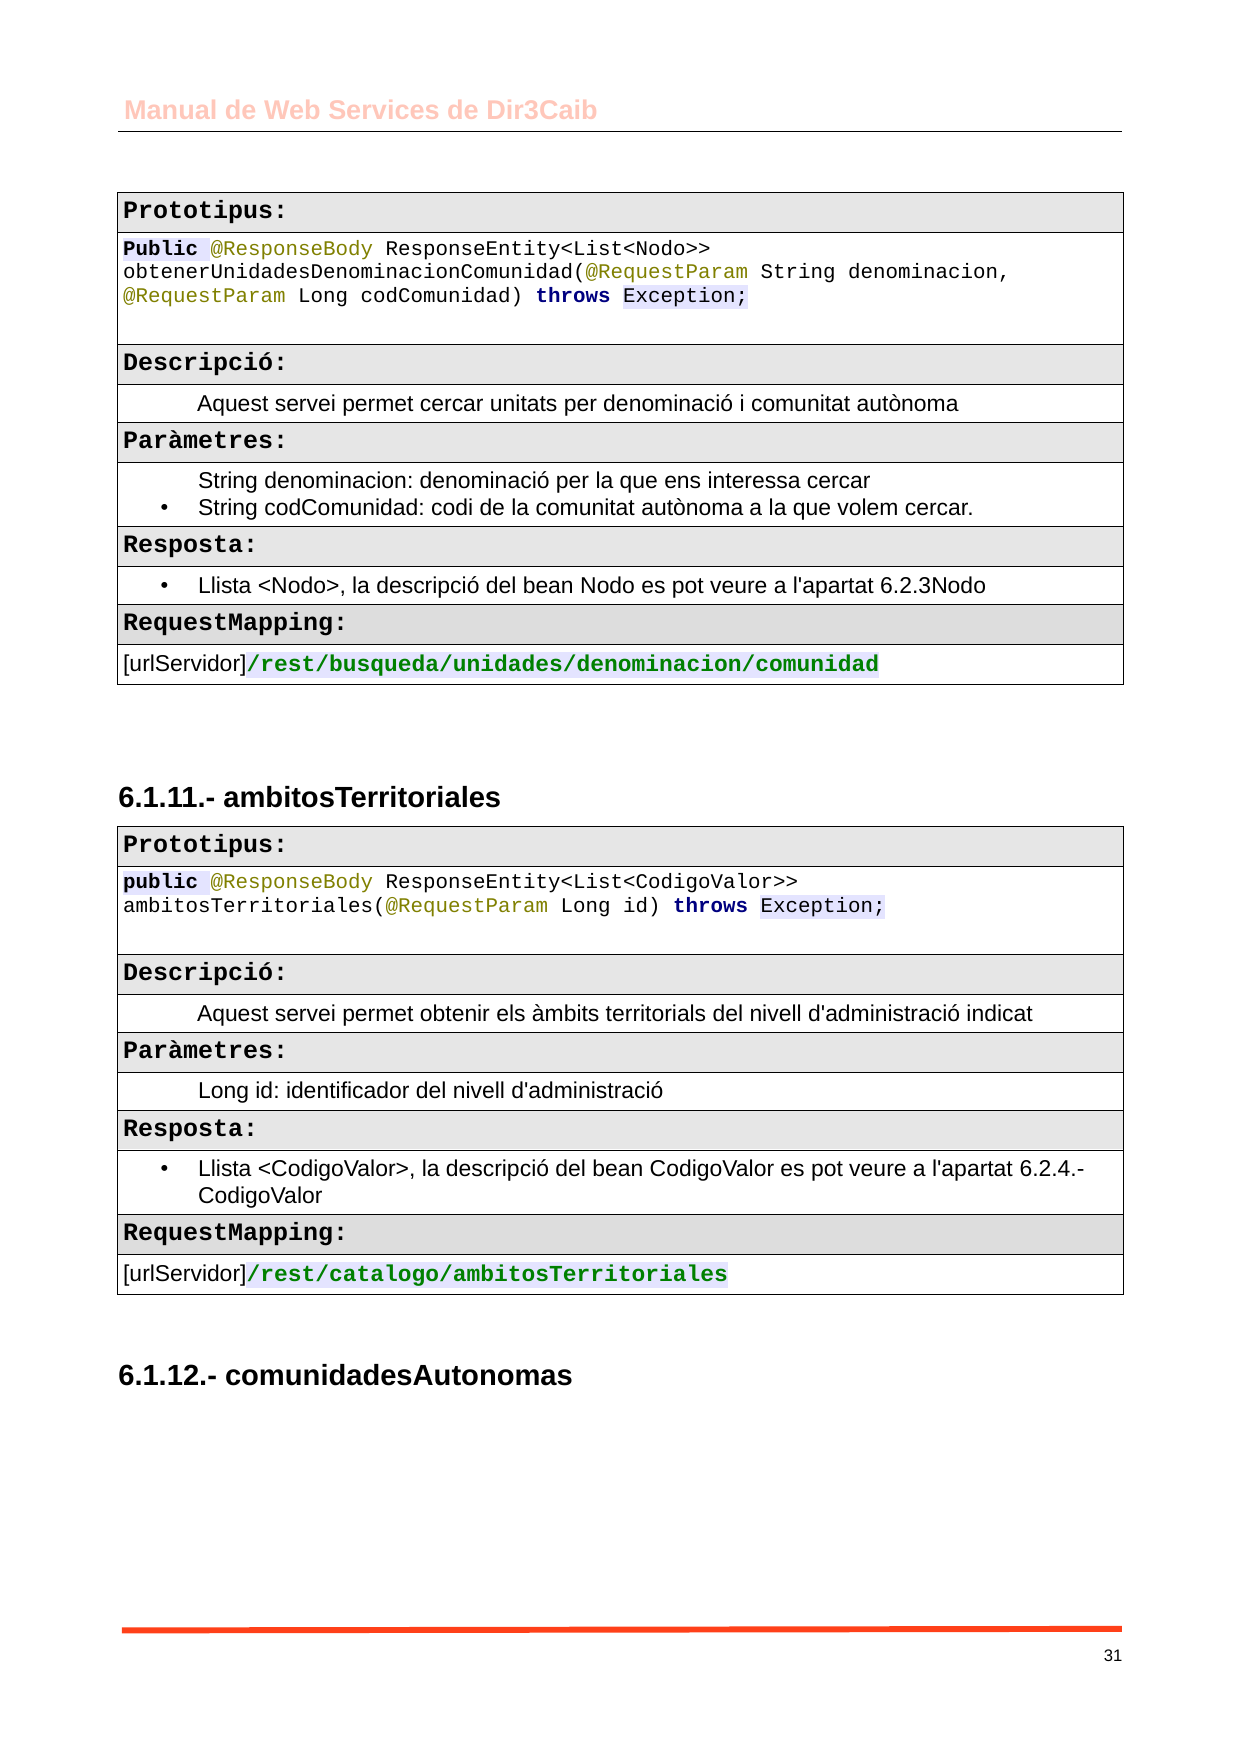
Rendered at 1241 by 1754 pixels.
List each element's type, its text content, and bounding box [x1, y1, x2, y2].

table_cell Paràmetres: [118, 423, 1123, 462]
table_header Prototipus: [118, 193, 1123, 232]
table_cell Descripció: [118, 955, 1123, 994]
table_cell [urlServidor]/rest/busqueda/unidades/denominacion/comunidad [118, 645, 1123, 683]
table_cell public @ResponseBody ResponseEntity<List<CodigoValor>> ambitosTerritoriales(@RequestParam Long id) throws Exception; [118, 867, 1123, 954]
subtitle ambitosTerritoriales [118, 780, 1122, 813]
table_cell Public @ResponseBody ResponseEntity<List<Nodo>> obtenerUnidadesDenominacionComunidad(@RequestParam String denominacion, @RequestParam Long codComunidad) throws Exception; [118, 233, 1123, 344]
table_cell Long id: identificador del nivell d'administració [118, 1073, 1123, 1109]
table_cell Llista <CodigoValor>, la descripció del bean CodigoValor es pot veure a l'apartat 6.2.4CodigoValor [118, 1151, 1123, 1214]
subtitle comunidadesAutonomas [118, 1357, 1122, 1391]
table_cell RequestMapping: [118, 605, 1123, 644]
table_cell Descripció: [118, 345, 1123, 384]
table_cell RequestMapping: [118, 1215, 1123, 1254]
table_cell Aquest servei permet obtenir els àmbits territorials del nivell d'administració indicat [118, 995, 1123, 1032]
table_cell String denominacion: denominació per la que ens interessa cercar String codComunidad: codi de la comunitat autònoma a la que volem cercar. [118, 463, 1123, 526]
table_cell Llista <Nodo>, la descripció del bean Nodo es pot veure a l'apartat 6.2.3Nodo [118, 567, 1123, 604]
table_cell Resposta: [118, 527, 1123, 566]
table_header Prototipus: [118, 827, 1123, 866]
table_cell Aquest servei permet cercar unitats per denominació i comunitat autònoma [118, 385, 1123, 422]
table_cell Paràmetres: [118, 1033, 1123, 1072]
table_cell [urlServidor]/rest/catalogo/ambitosTerritoriales [118, 1255, 1123, 1293]
table_cell Resposta: [118, 1111, 1123, 1149]
